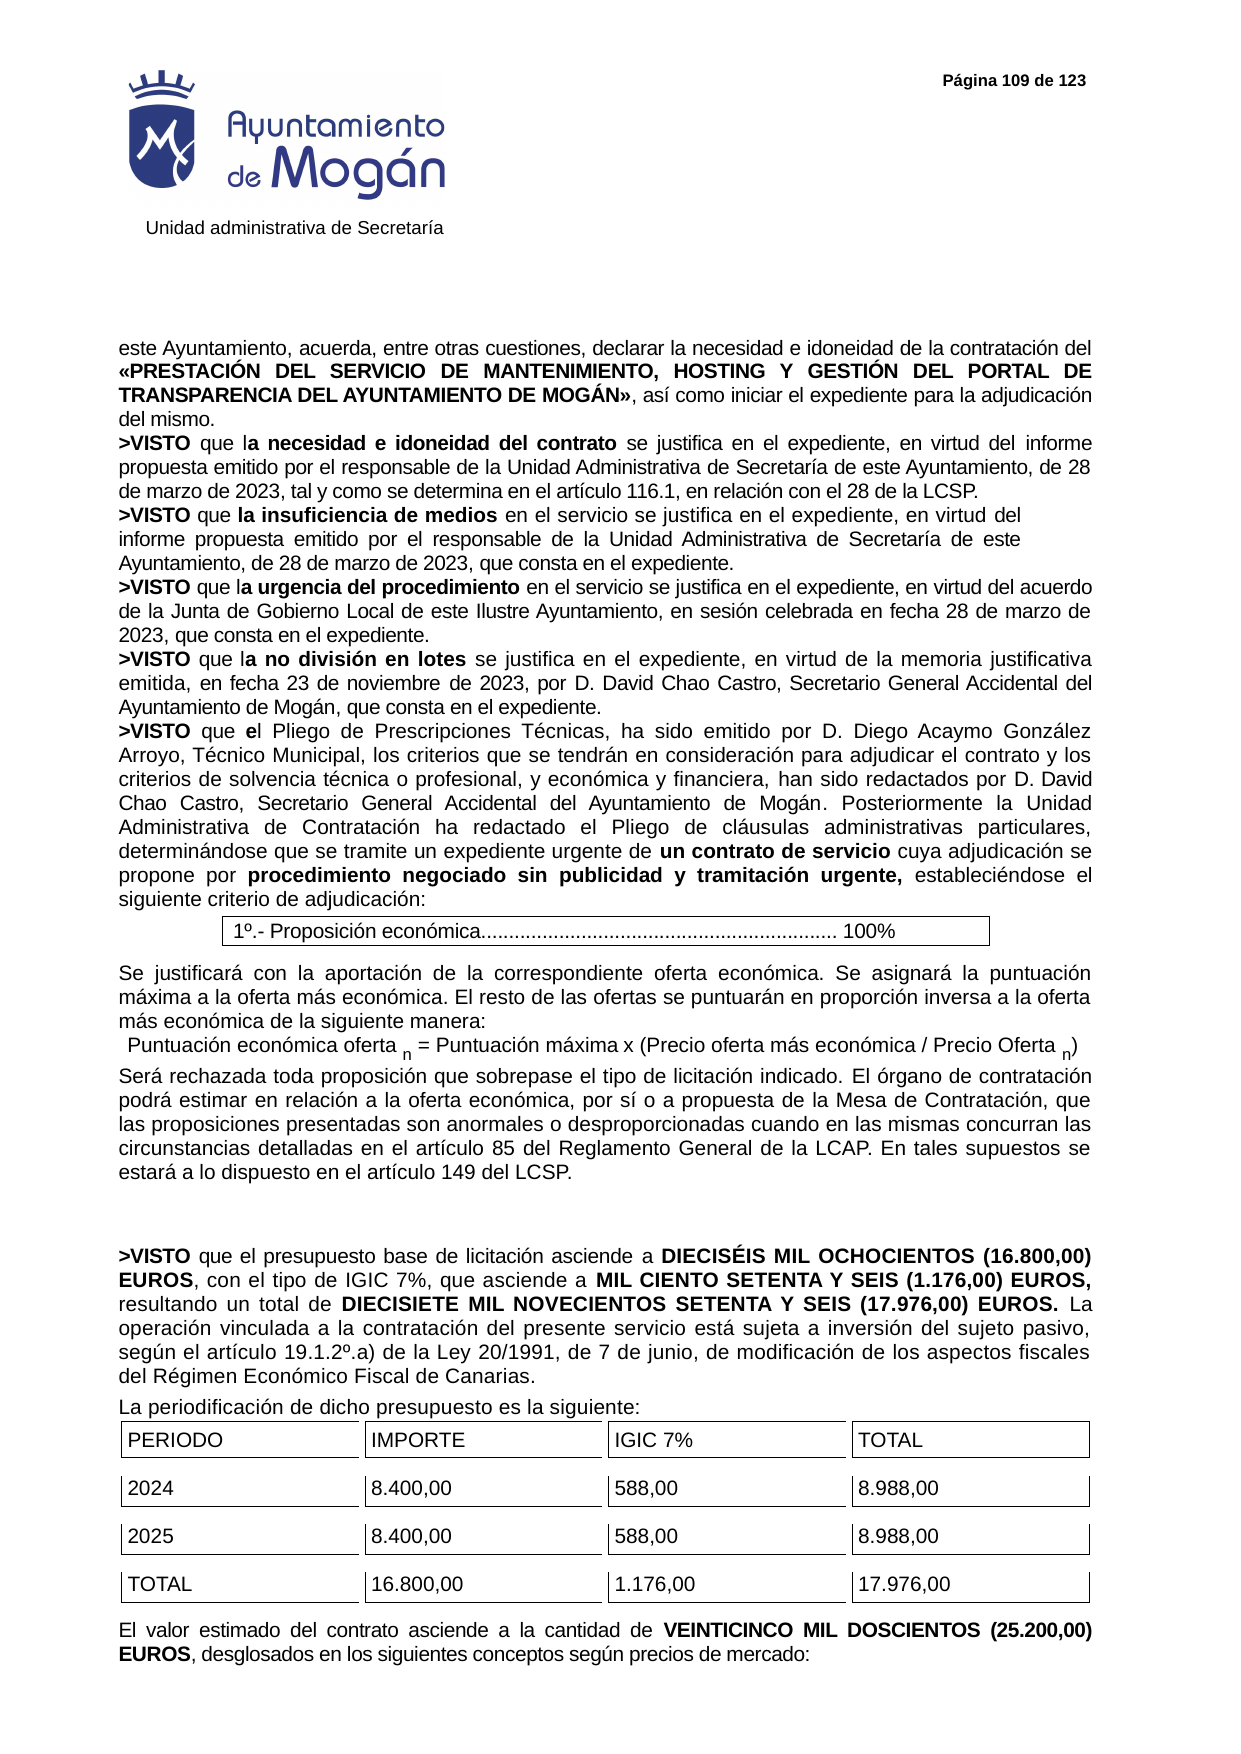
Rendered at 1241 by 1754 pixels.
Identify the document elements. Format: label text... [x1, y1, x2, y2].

table_cell 2025 [118, 1521, 362, 1569]
table_cell 588,00 [605, 1473, 849, 1521]
text El valor estimado del contrato asciende a la cantidad de VEINTICINCO MIL DOSCIENTOS (25.200,00) EUROS, desglosados en los siguientes conceptos según precios de mercado: [118, 1617, 1092, 1665]
text >VISTO que la no división en lotes se justifica en el expediente, en virtud de la memoria justificativa emitida, en fecha 23 de noviembre de 2023, por D. David Chao Castro, Secretario General Accidental del Ayuntamiento de Mogán, que consta en el expediente. [118, 647, 1092, 719]
text este Ayuntamiento, acuerda, entre otras cuestiones, declarar la necesidad e idoneidad de la contratación del «PRESTACIÓN DEL SERVICIO DE MANTENIMIENTO, HOSTING Y GESTIÓN DEL PORTAL DE TRANSPARENCIA DEL AYUNTAMIENTO DE MOGÁN», así como iniciar el expediente para la adjudicación del mismo. [118, 335, 1092, 431]
text >VISTO que el Pliego de Prescripciones Técnicas, ha sido emitido por D. Diego Acaymo González Arroyo, Técnico Municipal, los criterios que se tendrán en consideración para adjudicar el contrato y los criterios de solvencia técnica o profesional, y económica y financiera, han sido redactados por D. David Chao Castro, Secretario General Accidental del Ayuntamiento de Mogán. Posteriormente la Unidad Administrativa de Contratación ha redactado el Pliego de cláusulas administrativas particulares, determinándose que se tramite un expediente urgente de un contrato de servicio cuya adjudicación se propone por procedimiento negociado sin publicidad y tramitación urgente, estableciéndose el siguiente criterio de adjudicación: [118, 719, 1092, 910]
table_cell 8.400,00 [362, 1521, 605, 1569]
table_cell TOTAL [118, 1569, 362, 1617]
table_cell 1.176,00 [605, 1569, 849, 1617]
table_header IGIC 7% [605, 1419, 849, 1473]
text >VISTO que la necesidad e idoneidad del contrato se justifica en el expediente, en virtud del informe propuesta emitido por el responsable de la Unidad Administrativa de Secretaría de este Ayuntamiento, de 28 de marzo de 2023, tal y como se determina en el artículo 116.1, en relación con el 28 de la LCSP. [118, 431, 1092, 503]
text >VISTO que la insuficiencia de medios en el servicio se justifica en el expediente, en virtud del informe propuesta emitido por el responsable de la Unidad Administrativa de Secretaría de este Ayuntamiento, de 28 de marzo de 2023, que consta en el expediente. [118, 503, 1022, 575]
table_cell 8.988,00 [849, 1521, 1092, 1569]
text >VISTO que la urgencia del procedimiento en el servicio se justifica en el expediente, en virtud del acuerdo de la Junta de Gobierno Local de este Ilustre Ayuntamiento, en sesión celebrada en fecha 28 de marzo de 2023, que consta en el expediente. [118, 575, 1092, 647]
table_cell 8.988,00 [849, 1473, 1092, 1521]
text Será rechazada toda proposición que sobrepase el tipo de licitación indicado. El órgano de contratación podrá estimar en relación a la oferta económica, por sí o a propuesta de la Mesa de Contratación, que las proposiciones presentadas son anormales o desproporcionadas cuando en las mismas concurran las circunstancias detalladas en el artículo 85 del Reglamento General de la LCAP. En tales supuestos se estará a lo dispuesto en el artículo 149 del LCSP. [118, 1064, 1092, 1183]
table_header 1º.- Proposición económica................................................................ 100% [118, 910, 992, 961]
text La periodificación de dicho presupuesto es la siguiente: [118, 1394, 1092, 1418]
table_cell 2024 [118, 1473, 362, 1521]
table_header PERIODO [118, 1419, 362, 1473]
table_cell 8.400,00 [362, 1473, 605, 1521]
text Se justificará con la aportación de la correspondiente oferta económica. Se asignará la puntuación máxima a la oferta más económica. El resto de las ofertas se puntuarán en proporción inversa a la oferta más económica de la siguiente manera: [118, 961, 1092, 1033]
table_cell 16.800,00 [362, 1569, 605, 1617]
table_header IMPORTE [362, 1419, 605, 1473]
text >VISTO que el presupuesto base de licitación asciende a DIECISÉIS MIL OCHOCIENTOS (16.800,00) EUROS, con el tipo de IGIC 7%, que asciende a MIL CIENTO SETENTA Y SEIS (1.176,00) EUROS, resultando un total de DIECISIETE MIL NOVECIENTOS SETENTA Y SEIS (17.976,00) EUROS. La operación vinculada a la contratación del presente servicio está sujeta a inversión del sujeto pasivo, según el artículo 19.1.2º.a) de la Ley 20/1991, de 7 de junio, de modificación de los aspectos fiscales del Régimen Económico Fiscal de Canarias. [118, 1244, 1092, 1388]
text Puntuación económica oferta n = Puntuación máxima x (Precio oferta más económica / Precio Oferta n) [118, 1033, 1092, 1064]
table_cell 588,00 [605, 1521, 849, 1569]
table_header TOTAL [849, 1419, 1092, 1473]
table_cell 17.976,00 [849, 1569, 1092, 1617]
picture [128, 70, 445, 206]
